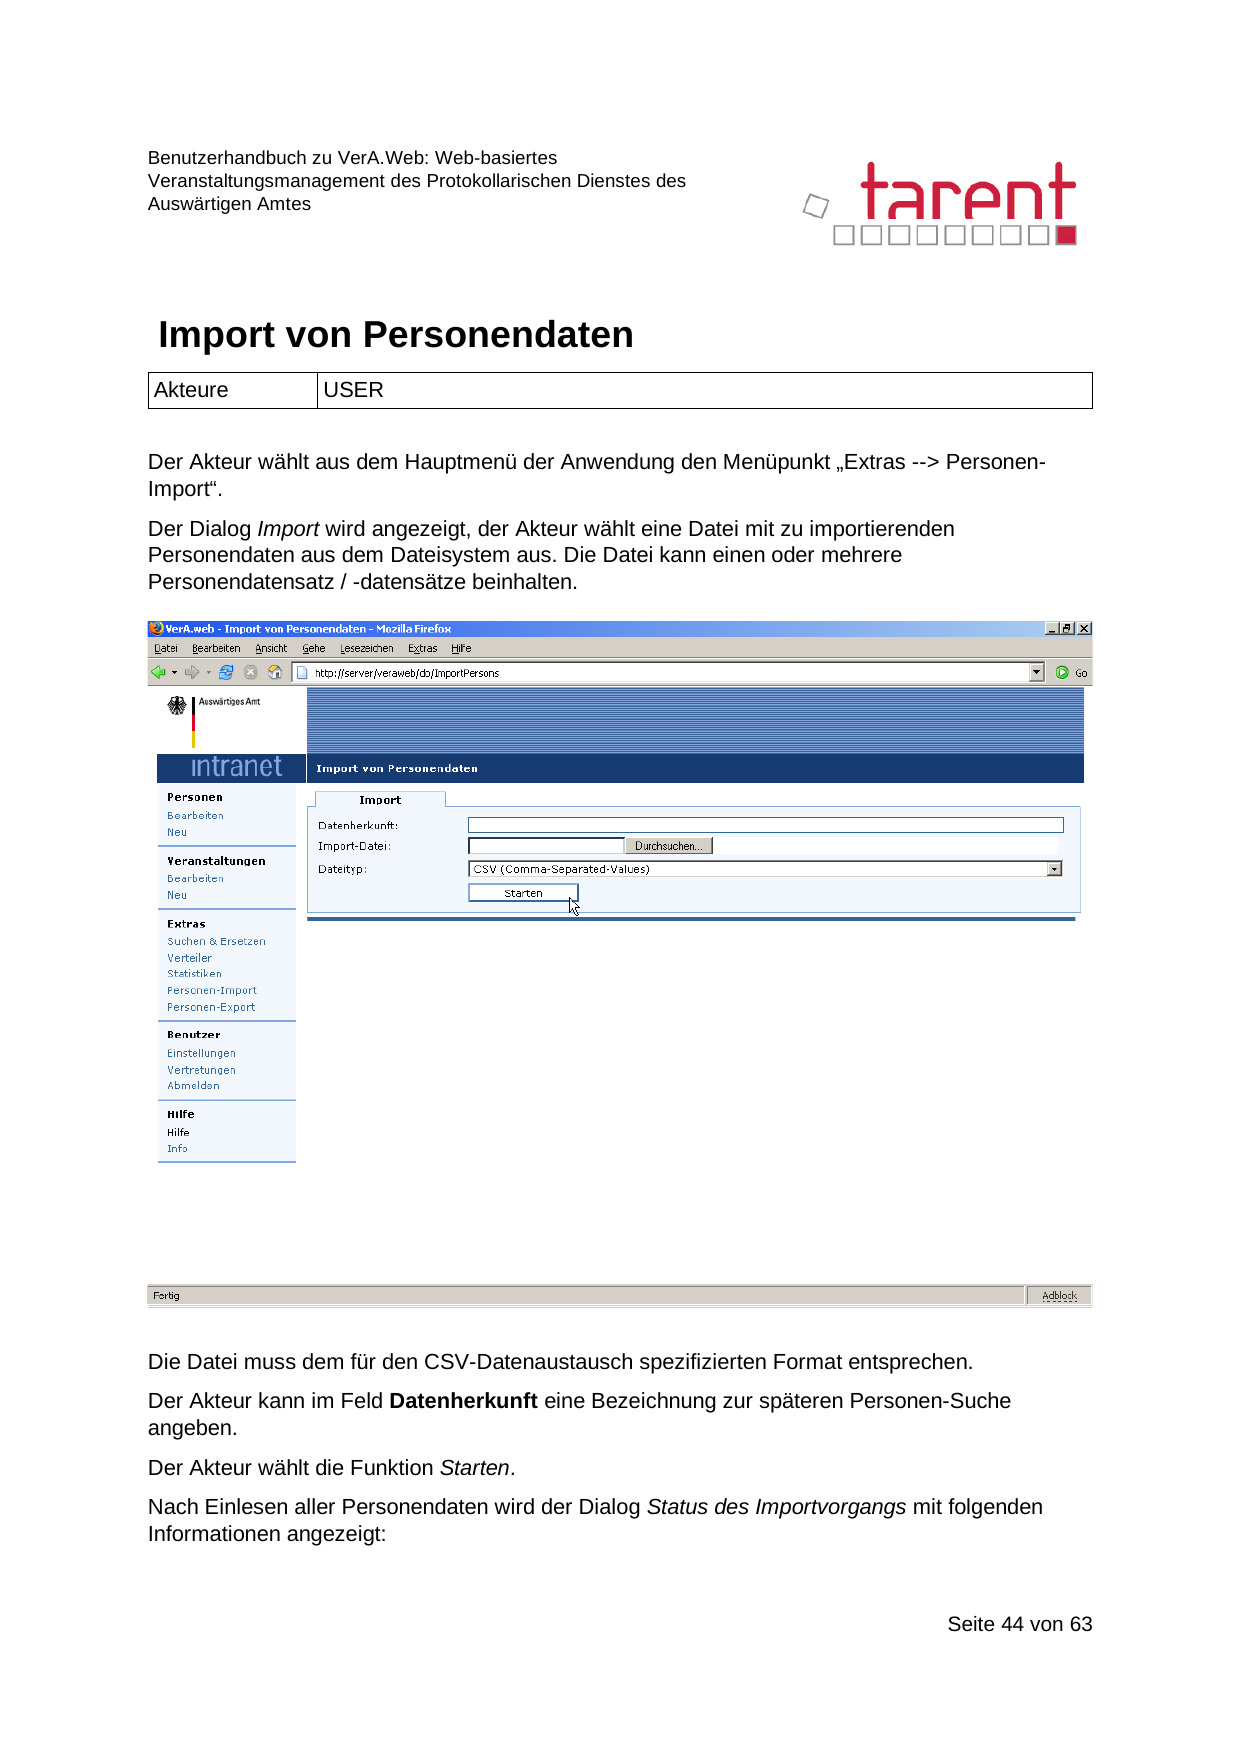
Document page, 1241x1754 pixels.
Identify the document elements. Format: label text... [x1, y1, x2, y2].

text Der Dialog Import wird angezeigt, der Akteur wählt eine Datei mit zu importierenden Personendaten aus dem Dateisystem aus. Die Datei kann einen oder mehrere Personendatensatz / -datensätze beinhalten. [148, 516, 1092, 621]
table_header USER [318, 373, 1092, 408]
picture [790, 151, 1091, 255]
text Der Akteur wählt die Funktion Starten. [148, 1455, 1092, 1479]
text Der Akteur kann im Feld Datenherkunft eine Bezeichnung zur späteren Personen-Suche angeben. [148, 1389, 1092, 1440]
text Nach Einlesen aller Personendaten wird der Dialog Status des Importvorgangs mit folgenden Informationen angezeigt: [148, 1494, 1092, 1546]
table_header Akteure [149, 373, 317, 408]
subtitle Import von Personendaten [148, 313, 1092, 355]
text Der Akteur wählt aus dem Hauptmenü der Anwendung den Menüpunkt „Extras --> Personen-Import“. [148, 450, 1092, 501]
text Die Datei muss dem für den CSV-Datenaustausch spezifizierten Format entsprechen. [148, 1349, 1092, 1374]
picture [147, 621, 1093, 1308]
